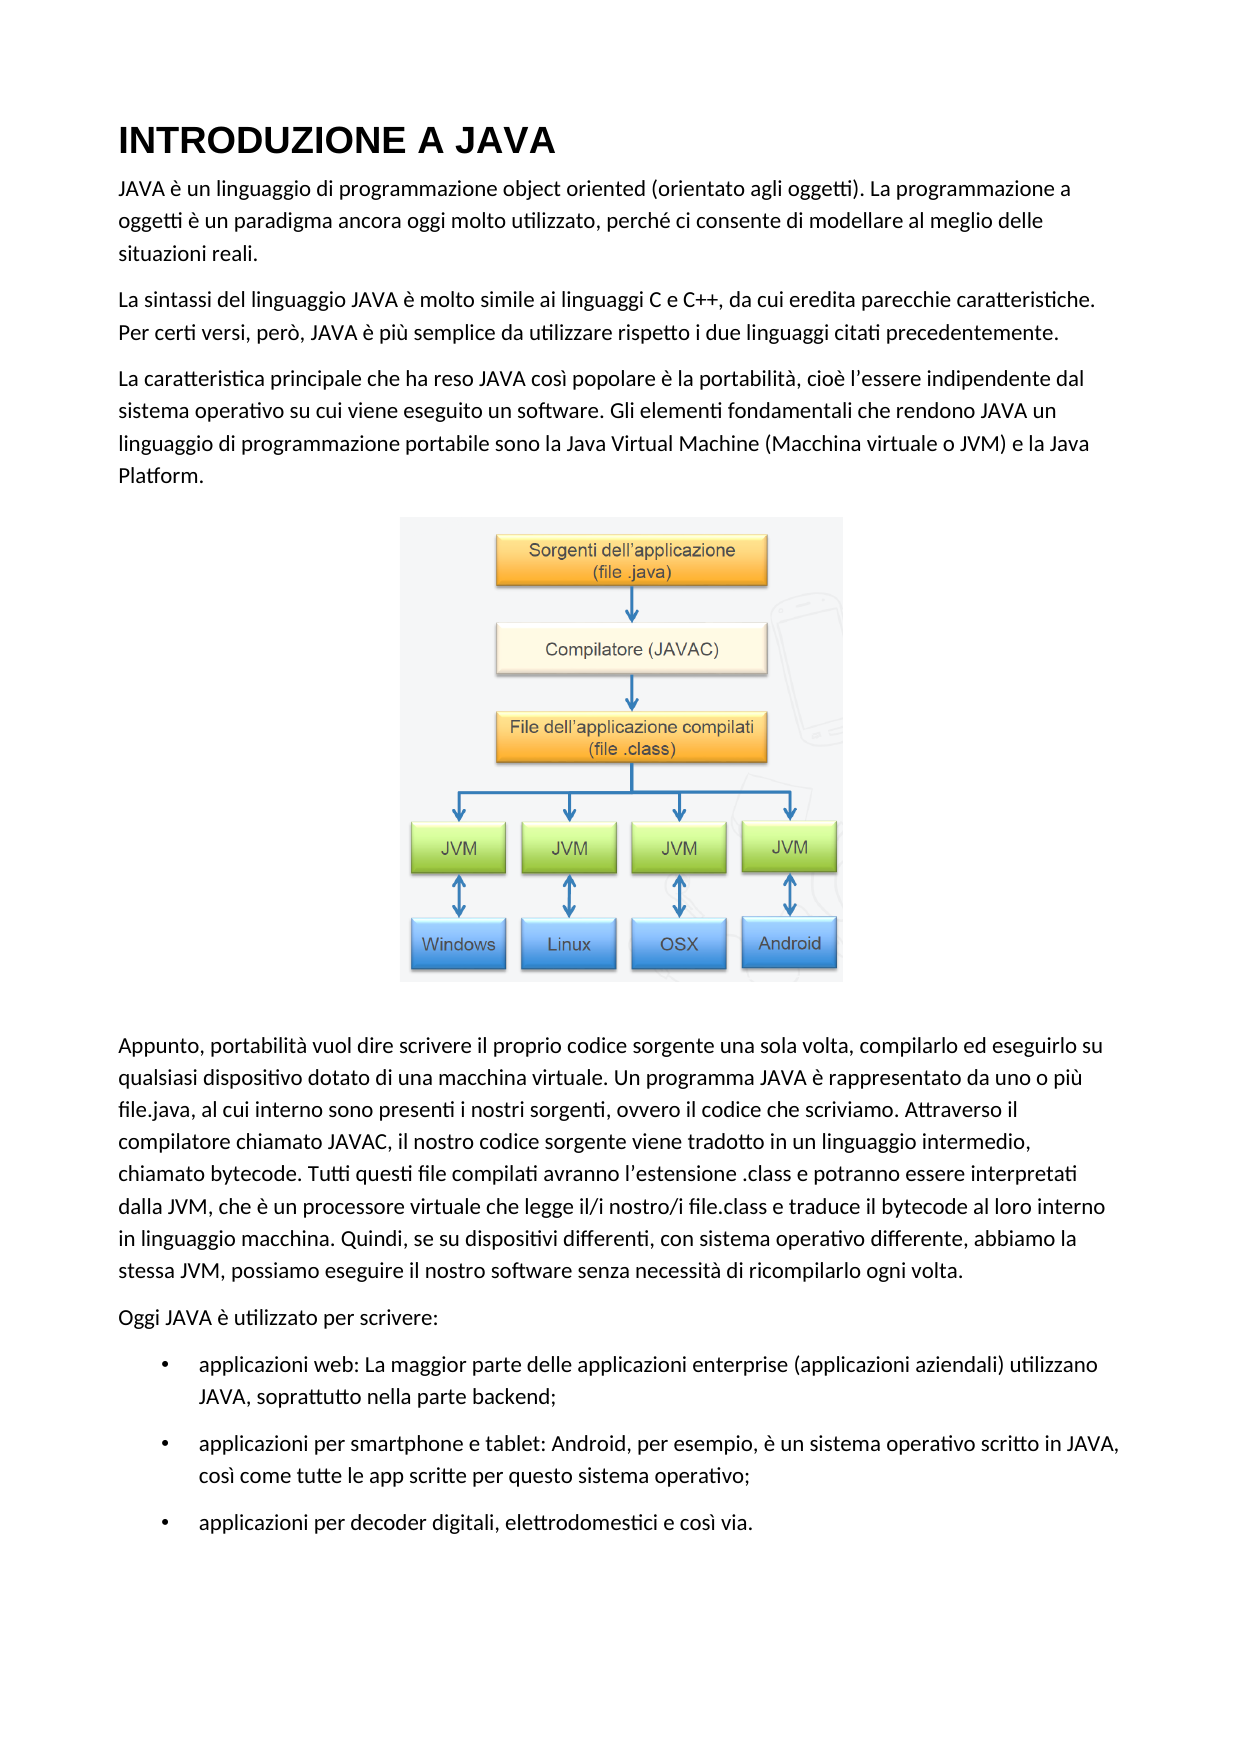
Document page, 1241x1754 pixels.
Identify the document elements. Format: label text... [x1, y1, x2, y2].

text Oggi JAVA è utilizzato per scrivere: [118, 1303, 1122, 1331]
text Appunto, portabilità vuol dire scrivere il proprio codice sorgente una sola volta, compilarlo ed eseguirlo su qualsiasi dispositivo dotato di una macchina virtuale. Un programma JAVA è rappresentato da uno o più file.java, al cui interno sono presenti i nostri sorgenti, ovvero il codice che scriviamo. Attraverso il compilatore chiamato JAVAC, il nostro codice sorgente viene tradotto in un linguaggio intermedio, chiamato bytecode. Tutti questi file compilati avranno l’estensione .class e potranno essere interpretati dalla JVM, che è un processore virtuale che legge il/i nostro/i file.class e traduce il bytecode al loro interno in linguaggio macchina. Quindi, se su dispositivi differenti, con sistema operativo differente, abbiamo la stessa JVM, possiamo eseguire il nostro software senza necessità di ricompilarlo ogni volta. [118, 1031, 1122, 1284]
list applicazioni per decoder digitali, elettrodomestici e così via. [161, 1508, 1122, 1536]
text La caratteristica principale che ha reso JAVA così popolare è la portabilità, cioè l’essere indipendente dal sistema operativo su cui viene eseguito un software. Gli elementi fondamentali che rendono JAVA un linguaggio di programmazione portabile sono la Java Virtual Machine (Macchina virtuale o JVM) e la Java Platform. [118, 364, 1122, 489]
text La sintassi del linguaggio JAVA è molto simile ai linguaggi C e C++, da cui eredita parecchie caratteristiche. Per certi versi, però, JAVA è più semplice da utilizzare rispetto i due linguaggi citati precedentemente. [118, 285, 1122, 346]
subtitle INTRODUZIONE A JAVA [118, 118, 1122, 162]
picture [399, 517, 843, 982]
list applicazioni per smartphone e tablet: Android, per esempio, è un sistema operativo scritto in JAVA, così come tutte le app scritte per questo sistema operativo; [161, 1429, 1122, 1489]
text JAVA è un linguaggio di programmazione object oriented (orientato agli oggetti). La programmazione a oggetti è un paradigma ancora oggi molto utilizzato, perché ci consente di modellare al meglio delle situazioni reali. [118, 174, 1122, 267]
list applicazioni web: La maggior parte delle applicazioni enterprise (applicazioni aziendali) utilizzano JAVA, soprattutto nella parte backend; [161, 1350, 1122, 1410]
